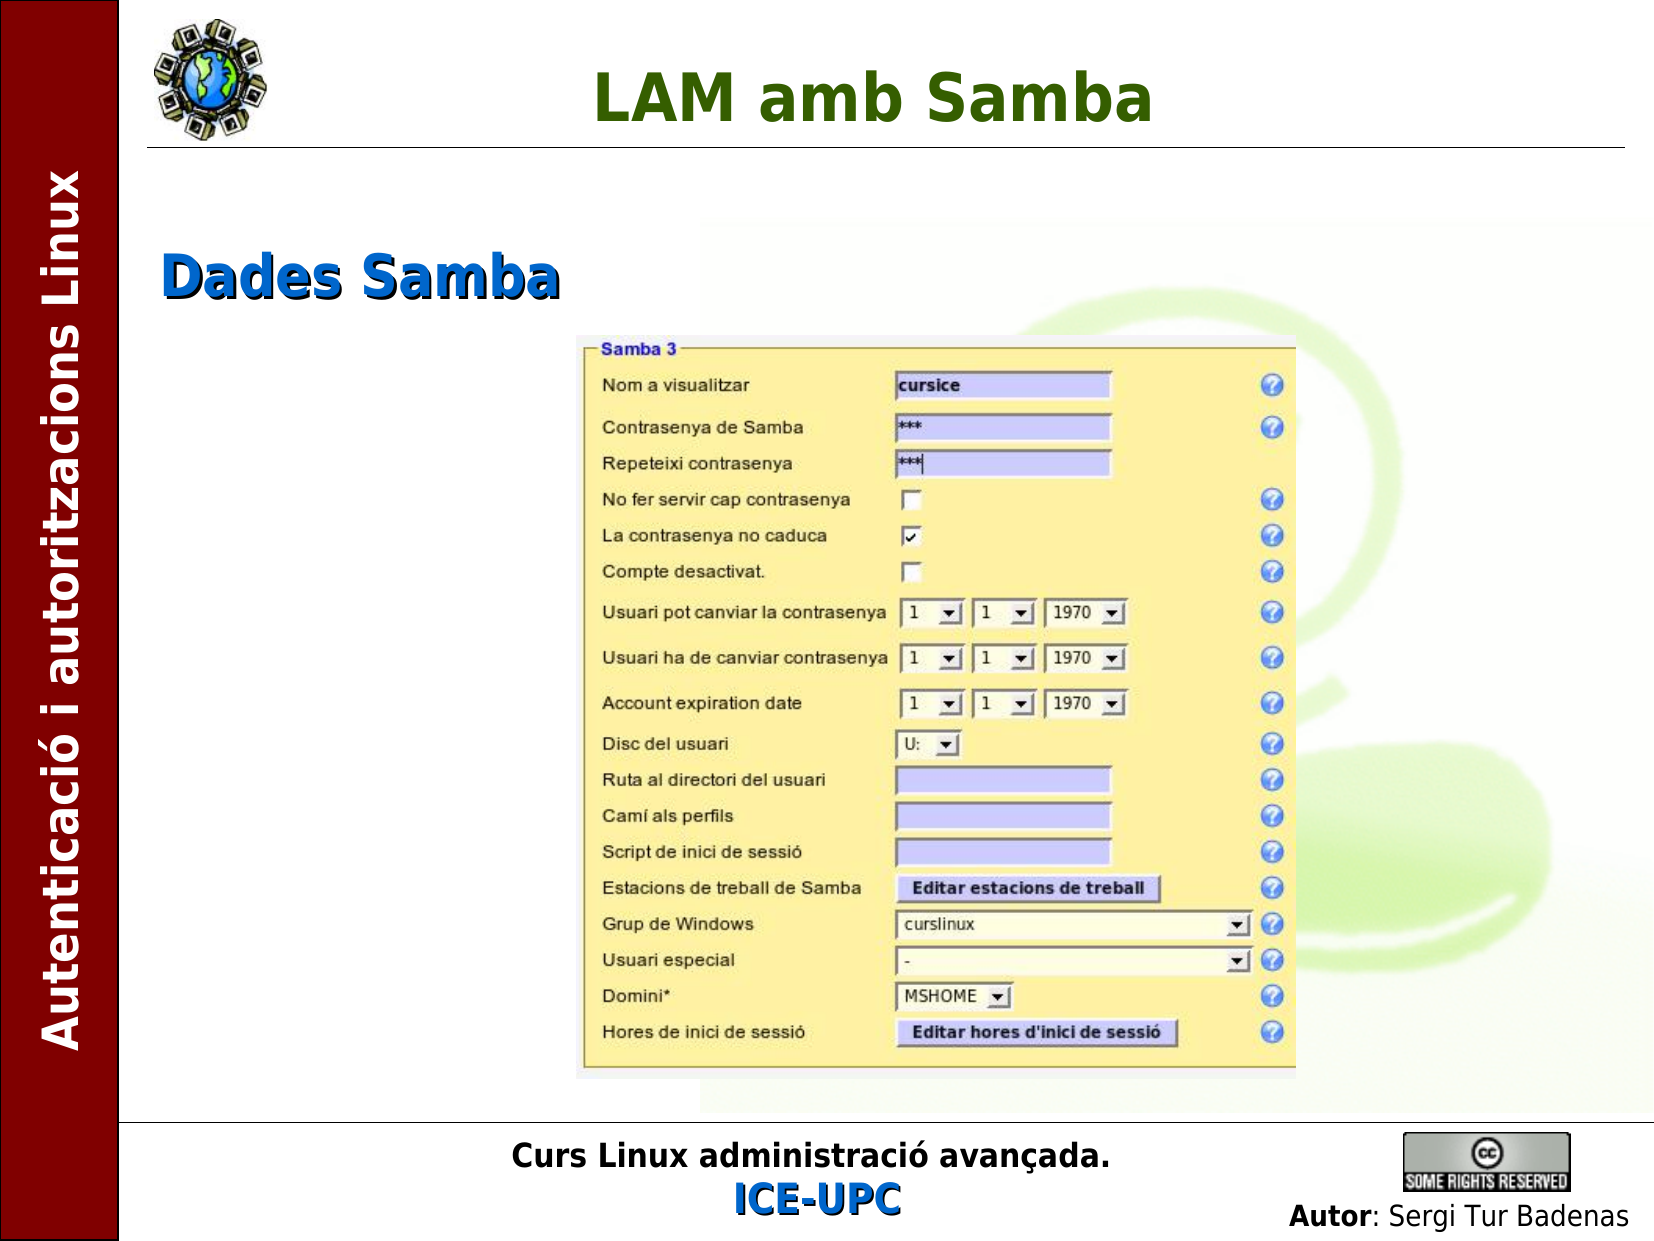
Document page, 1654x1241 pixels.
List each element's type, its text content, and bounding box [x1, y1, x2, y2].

picture [576, 217, 1654, 1113]
picture [154, 19, 268, 56]
title LAM amb Samba [129, 56, 1619, 141]
picture [1403, 1132, 1571, 1192]
list Dades Samba [141, 242, 1630, 1078]
